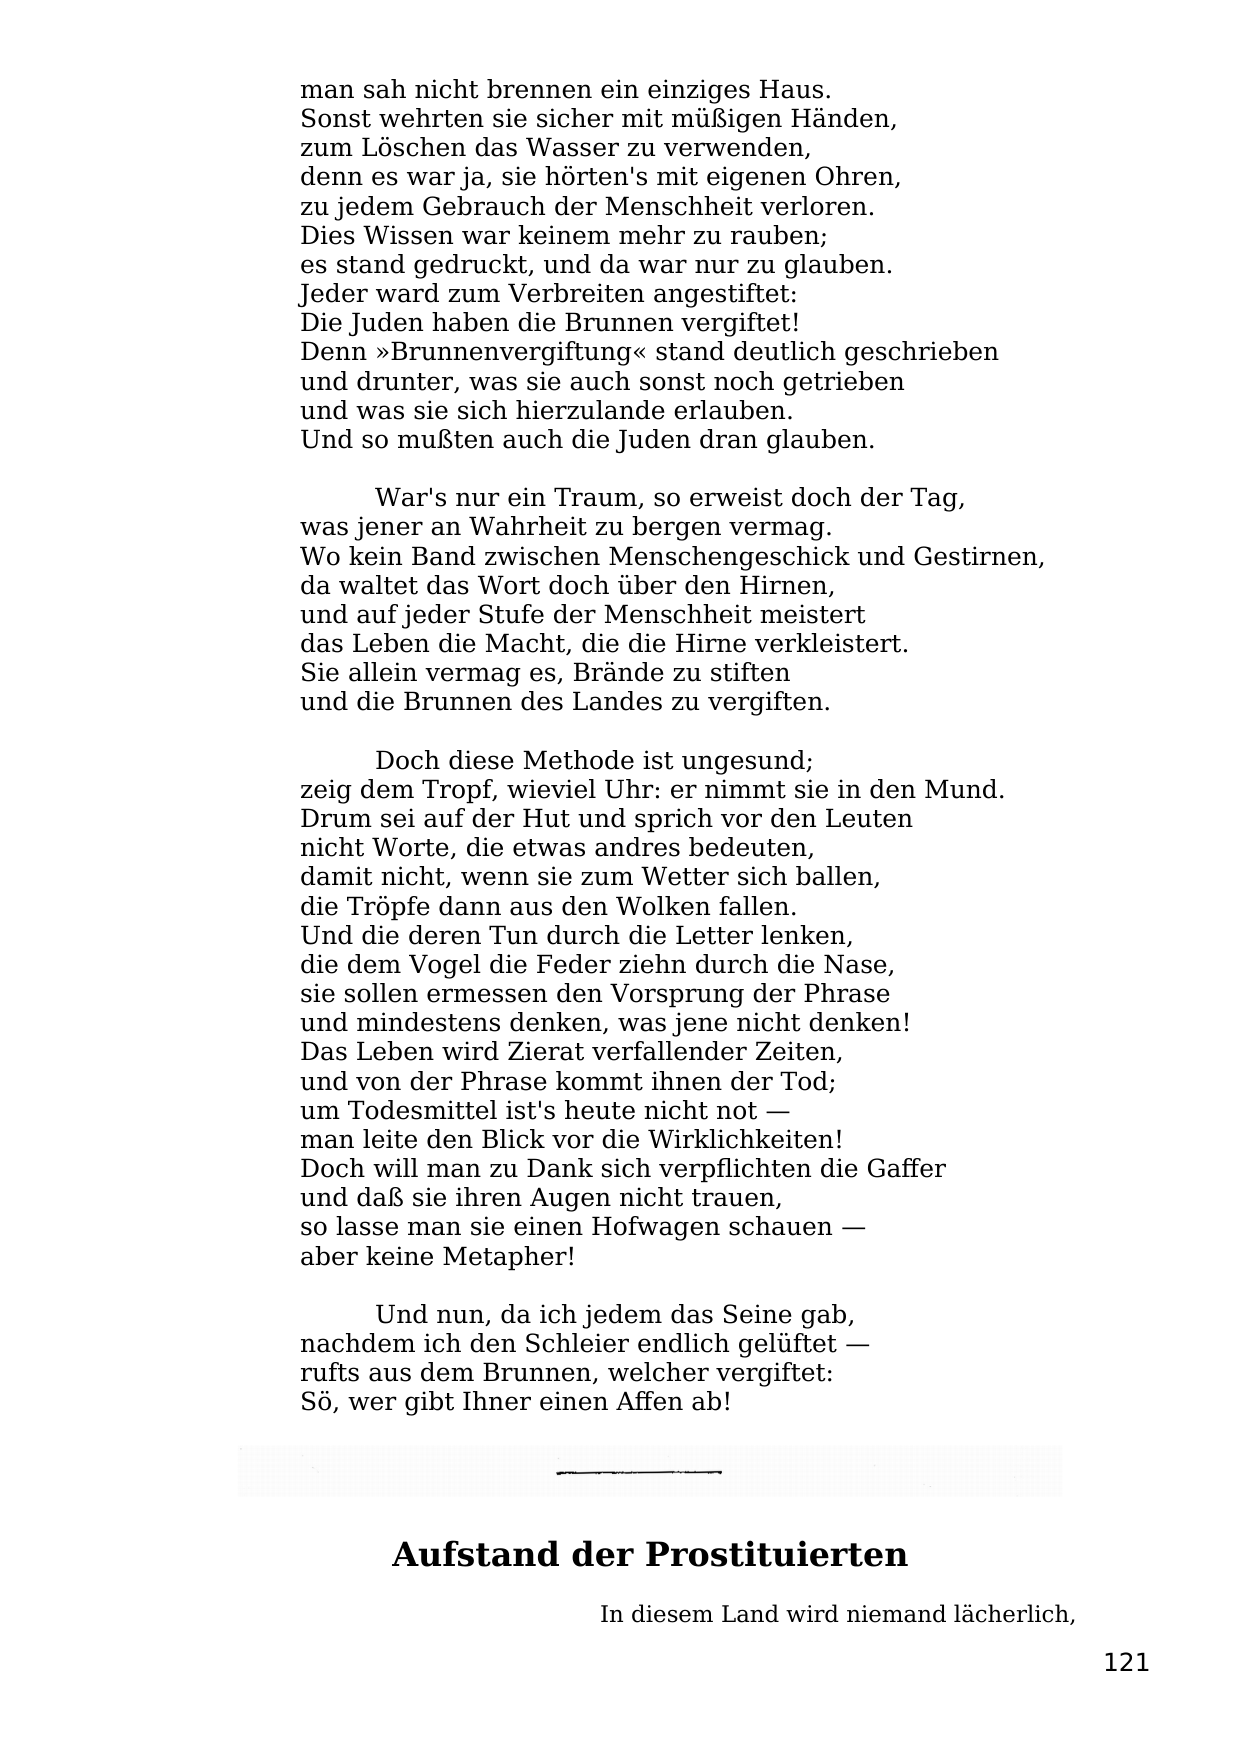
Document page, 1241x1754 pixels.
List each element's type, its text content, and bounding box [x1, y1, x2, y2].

text und daß sie ihren Augen nicht trauen, [300, 1183, 1151, 1212]
text Doch diese Methode ist ungesund; [300, 746, 1151, 775]
text aber keine Metapher! [300, 1242, 1151, 1271]
text Sonst wehrten sie sicher mit müßigen Händen, [300, 104, 1151, 133]
text rufts aus dem Brunnen, welcher vergiftet: [300, 1358, 1151, 1387]
picture [237, 1445, 1063, 1497]
text Doch will man zu Dank sich verpflichten die Gaffer [300, 1154, 1151, 1183]
text In diesem Land wird niemand lächerlich, [600, 1601, 1151, 1628]
text zu jedem Gebrauch der Menschheit verloren. [300, 192, 1151, 221]
text und von der Phrase kommt ihnen der Tod; [300, 1067, 1151, 1096]
text Und so mußten auch die Juden dran glauben. [300, 425, 1151, 454]
text zum Löschen das Wasser zu verwenden, [300, 133, 1151, 162]
text da waltet das Wort doch über den Hirnen, [300, 571, 1151, 600]
text und drunter, was sie auch sonst noch getrieben [300, 367, 1151, 396]
text Sö, wer gibt Ihner einen Affen ab! [300, 1387, 1151, 1417]
text damit nicht, wenn sie zum Wetter sich ballen, [300, 862, 1151, 892]
text die dem Vogel die Feder ziehn durch die Nase, [300, 950, 1151, 979]
text nachdem ich den Schleier endlich gelüftet — [300, 1329, 1151, 1358]
text und auf jeder Stufe der Menschheit meistert [300, 600, 1151, 629]
text Und die deren Tun durch die Letter lenken, [300, 921, 1151, 950]
text es stand gedruckt, und da war nur zu glauben. [300, 250, 1151, 279]
text War's nur ein Traum, so erweist doch der Tag, [300, 483, 1151, 512]
text denn es war ja, sie hörten's mit eigenen Ohren, [300, 162, 1151, 192]
text Aufstand der Prostituierten [150, 1536, 1151, 1575]
text man leite den Blick vor die Wirklichkeiten! [300, 1125, 1151, 1154]
text Jeder ward zum Verbreiten angestiftet: [300, 279, 1151, 308]
text Die Juden haben die Brunnen vergiftet! [300, 308, 1151, 337]
text die Tröpfe dann aus den Wolken fallen. [300, 892, 1151, 921]
text um Todesmittel ist's heute nicht not — [300, 1096, 1151, 1125]
text sie sollen ermessen den Vorsprung der Phrase [300, 979, 1151, 1008]
text Denn »Brunnenvergiftung« stand deutlich geschrieben [300, 337, 1151, 367]
text was jener an Wahrheit zu bergen vermag. [300, 512, 1151, 542]
text das Leben die Macht, die die Hirne verkleistert. [300, 629, 1151, 658]
text Das Leben wird Zierat verfallender Zeiten, [300, 1037, 1151, 1067]
text Drum sei auf der Hut und sprich vor den Leuten [300, 804, 1151, 833]
text und die Brunnen des Landes zu vergiften. [300, 687, 1151, 717]
text Wo kein Band zwischen Menschengeschick und Gestirnen, [300, 542, 1151, 571]
text und mindestens denken, was jene nicht denken! [300, 1008, 1151, 1037]
text nicht Worte, die etwas andres bedeuten, [300, 833, 1151, 862]
text und was sie sich hierzulande erlauben. [300, 396, 1151, 425]
text man sah nicht brennen ein einziges Haus. [300, 75, 1151, 104]
text Sie allein vermag es, Brände zu stiften [300, 658, 1151, 687]
text so lasse man sie einen Hofwagen schauen — [300, 1212, 1151, 1242]
text zeig dem Tropf, wieviel Uhr: er nimmt sie in den Mund. [300, 775, 1151, 804]
text Dies Wissen war keinem mehr zu rauben; [300, 221, 1151, 250]
text Und nun, da ich jedem das Seine gab, [300, 1300, 1151, 1329]
